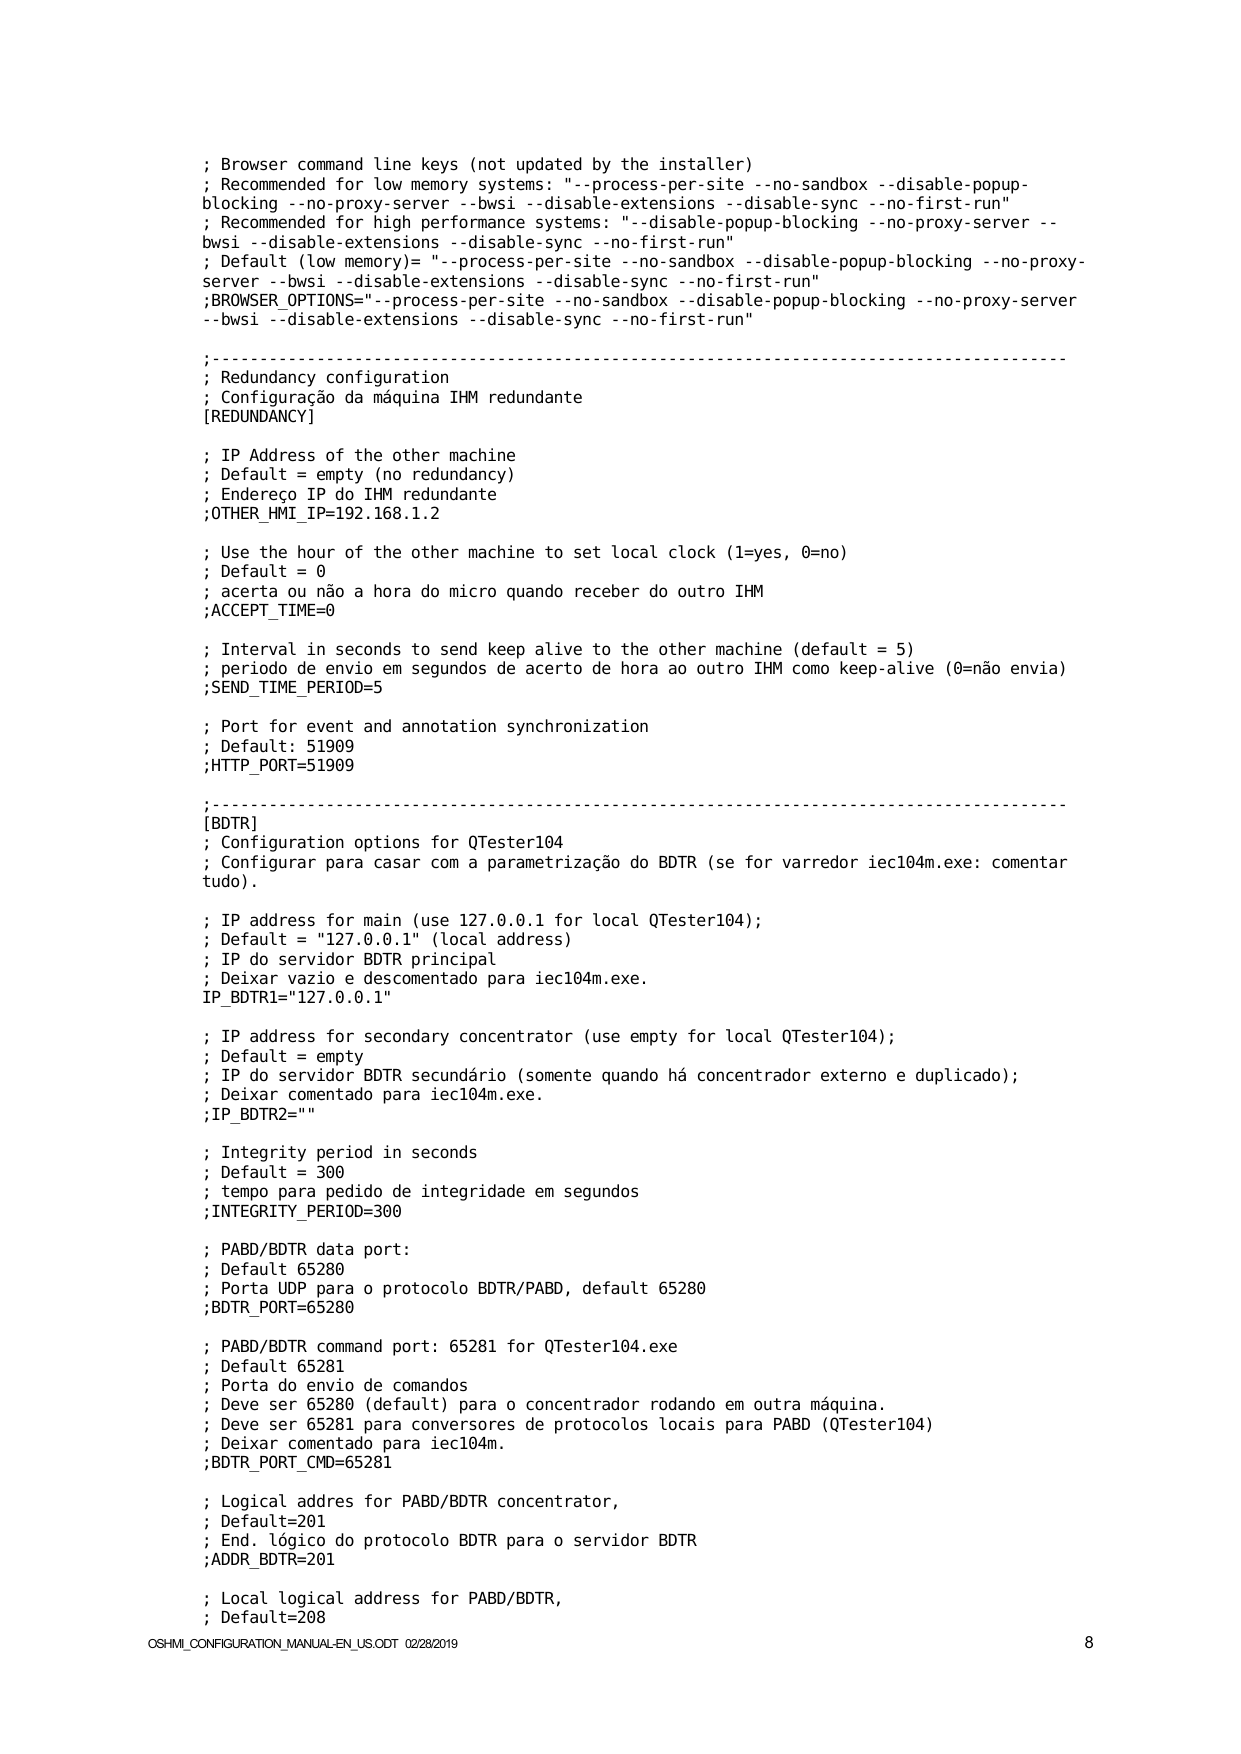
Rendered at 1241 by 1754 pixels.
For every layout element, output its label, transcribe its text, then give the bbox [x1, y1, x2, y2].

text ; Configurar para casar com a parametrização do BDTR (se for varredor iec104m.exe: comentar tudo). [202, 853, 1093, 891]
text ; Default = 300 [202, 1163, 1093, 1182]
text ; Use the hour of the other machine to set local clock (1=yes, 0=no) [202, 543, 1093, 562]
text ; Logical addres for PABD/BDTR concentrator, [202, 1492, 1093, 1511]
text ; Redundancy configuration [202, 368, 1093, 388]
text ;BROWSER_OPTIONS="--process-per-site --no-sandbox --disable-popup-blocking --no-proxy-server --bwsi --disable-extensions --disable-sync --no-first-run" [202, 291, 1093, 329]
text ; Local logical address for PABD/BDTR, [202, 1589, 1093, 1608]
text ;ADDR_BDTR=201 [202, 1550, 1093, 1569]
text ;OTHER_HMI_IP=192.168.1.2 [202, 504, 1093, 523]
text ; IP address for main (use 127.0.0.1 for local QTester104); [202, 911, 1093, 930]
text ; IP do servidor BDTR secundário (somente quando há concentrador externo e duplicado); [202, 1066, 1093, 1085]
text [BDTR] [202, 814, 1093, 833]
text ;BDTR_PORT_CMD=65281 [202, 1453, 1093, 1473]
text ; Default 65281 [202, 1356, 1093, 1376]
text ; Recommended for high performance systems: "--disable-popup-blocking --no-proxy-server --bwsi --disable-extensions --disable-sync --no-first-run" [202, 213, 1093, 252]
text ; IP Address of the other machine [202, 446, 1093, 465]
text ; Endereço IP do IHM redundante [202, 484, 1093, 504]
text ; Deve ser 65280 (default) para o concentrador rodando em outra máquina. [202, 1395, 1093, 1414]
text ;ACCEPT_TIME=0 [202, 601, 1093, 620]
text ; Deixar comentado para iec104m.exe. [202, 1085, 1093, 1104]
text ;HTTP_PORT=51909 [202, 756, 1093, 775]
text ; periodo de envio em segundos de acerto de hora ao outro IHM como keep-alive (0=não envia) [202, 659, 1093, 678]
text ; Porta do envio de comandos [202, 1376, 1093, 1395]
text ;SEND_TIME_PERIOD=5 [202, 678, 1093, 698]
text ; End. lógico do protocolo BDTR para o servidor BDTR [202, 1531, 1093, 1550]
text ; Deixar comentado para iec104m. [202, 1434, 1093, 1453]
text ; Default = empty [202, 1046, 1093, 1066]
text ; Deve ser 65281 para conversores de protocolos locais para PABD (QTester104) [202, 1414, 1093, 1434]
text ; Deixar vazio e descomentado para iec104m.exe. [202, 969, 1093, 988]
text ; tempo para pedido de integridade em segundos [202, 1182, 1093, 1201]
text ; IP do servidor BDTR principal [202, 949, 1093, 969]
text ; Browser command line keys (not updated by the installer) [202, 155, 1093, 174]
text ; Default (low memory)= "--process-per-site --no-sandbox --disable-popup-blocking --no-proxy-server --bwsi --disable-extensions --disable-sync --no-first-run" [202, 252, 1093, 291]
text ; Default = "127.0.0.1" (local address) [202, 930, 1093, 949]
text ;INTEGRITY_PERIOD=300 [202, 1201, 1093, 1221]
text ; Configuração da máquina IHM redundante [202, 388, 1093, 407]
text ; Port for event and annotation synchronization [202, 717, 1093, 736]
text ;IP_BDTR2="" [202, 1104, 1093, 1124]
text ; Interval in seconds to send keep alive to the other machine (default = 5) [202, 639, 1093, 659]
text ; Porta UDP para o protocolo BDTR/PABD, default 65280 [202, 1279, 1093, 1298]
text ; Recommended for low memory systems: "--process-per-site --no-sandbox --disable-popup-blocking --no-proxy-server --bwsi --disable-extensions --disable-sync --no-first-run" [202, 174, 1093, 213]
text ; Integrity period in seconds [202, 1143, 1093, 1163]
text ; Configuration options for QTester104 [202, 833, 1093, 853]
text ; acerta ou não a hora do micro quando receber do outro IHM [202, 581, 1093, 601]
text ; Default=208 [202, 1608, 1093, 1628]
text ; Default 65280 [202, 1259, 1093, 1279]
text IP_BDTR1="127.0.0.1" [202, 988, 1093, 1008]
text ; IP address for secondary concentrator (use empty for local QTester104); [202, 1027, 1093, 1046]
text ; Default = empty (no redundancy) [202, 465, 1093, 484]
text ; PABD/BDTR data port: [202, 1240, 1093, 1259]
text ;------------------------------------------------------------------------------------------ [202, 349, 1093, 368]
text ; PABD/BDTR command port: 65281 for QTester104.exe [202, 1337, 1093, 1356]
text ;------------------------------------------------------------------------------------------ [202, 794, 1093, 814]
text ; Default = 0 [202, 562, 1093, 581]
text ; Default=201 [202, 1511, 1093, 1531]
text ; Default: 51909 [202, 736, 1093, 756]
text ;BDTR_PORT=65280 [202, 1298, 1093, 1318]
text [REDUNDANCY] [202, 407, 1093, 426]
